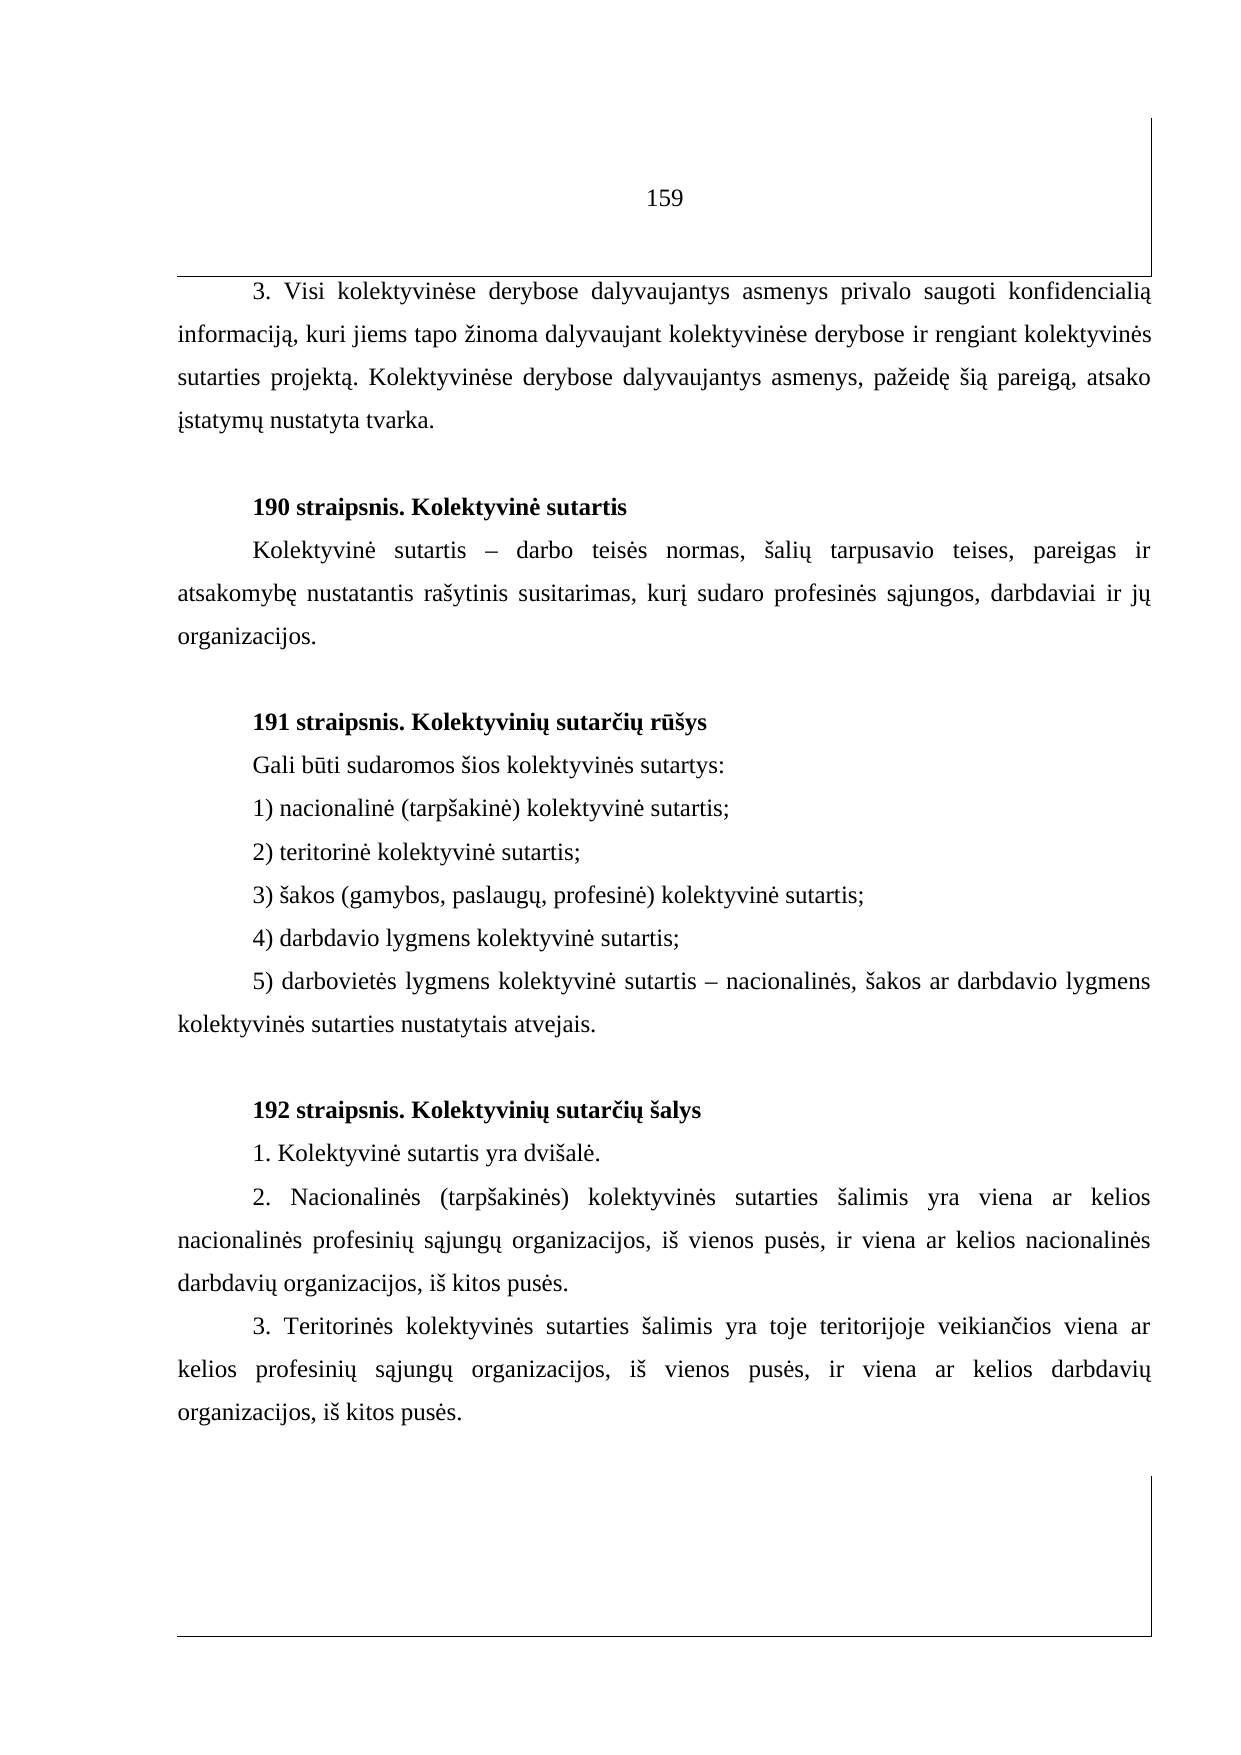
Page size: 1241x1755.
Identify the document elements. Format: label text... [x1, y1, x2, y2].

text 2. Nacionalinės (tarpšakinės) kolektyvinės sutarties šalimis yra viena ar kelios nacionalinės profesinių sąjungų organizacijos, iš vienos pusės, ir viena ar kelios nacionalinės darbdavių organizacijos, iš kitos pusės. [177, 1182, 1152, 1297]
text 1) nacionalinė (tarpšakinė) kolektyvinė sutartis; [177, 793, 1152, 822]
text 3. Visi kolektyvinėse derybose dalyvaujantys asmenys privalo saugoti konfidencialią informaciją, kuri jiems tapo žinoma dalyvaujant kolektyvinėse derybose ir rengiant kolektyvinės sutarties projektą. Kolektyvinėse derybose dalyvaujantys asmenys, pažeidę šią pareigą, atsako įstatymų nustatyta tvarka. [177, 276, 1152, 434]
subtitle 192 straipsnis. Kolektyvinių sutarčių šalys [177, 1095, 1152, 1124]
text 1. Kolektyvinė sutartis yra dvišalė. [177, 1138, 1152, 1167]
subtitle 190 straipsnis. Kolektyvinė sutartis [177, 492, 1152, 520]
text 191 straipsnis. Kolektyvinių sutarčių rūšys [177, 707, 1152, 736]
text 5) darbovietės lygmens kolektyvinė sutartis – nacionalinės, šakos ar darbdavio lygmens kolektyvinės sutarties nustatytais atvejais. [177, 966, 1152, 1038]
text Kolektyvinė sutartis – darbo teisės normas, šalių tarpusavio teises, pareigas ir atsakomybę nustatantis rašytinis susitarimas, kurį sudaro profesinės sąjungos, darbdaviai ir jų organizacijos. [177, 535, 1152, 650]
text Gali būti sudaromos šios kolektyvinės sutartys: [177, 750, 1152, 779]
text 4) darbdavio lygmens kolektyvinė sutartis; [177, 923, 1152, 952]
text 3. Teritorinės kolektyvinės sutarties šalimis yra toje teritorijoje veikiančios viena ar kelios profesinių sąjungų organizacijos, iš vienos pusės, ir viena ar kelios darbdavių organizacijos, iš kitos pusės. [177, 1311, 1152, 1426]
text 3) šakos (gamybos, paslaugų, profesinė) kolektyvinė sutartis; [177, 880, 1152, 908]
text 2) teritorinė kolektyvinė sutartis; [177, 837, 1152, 865]
